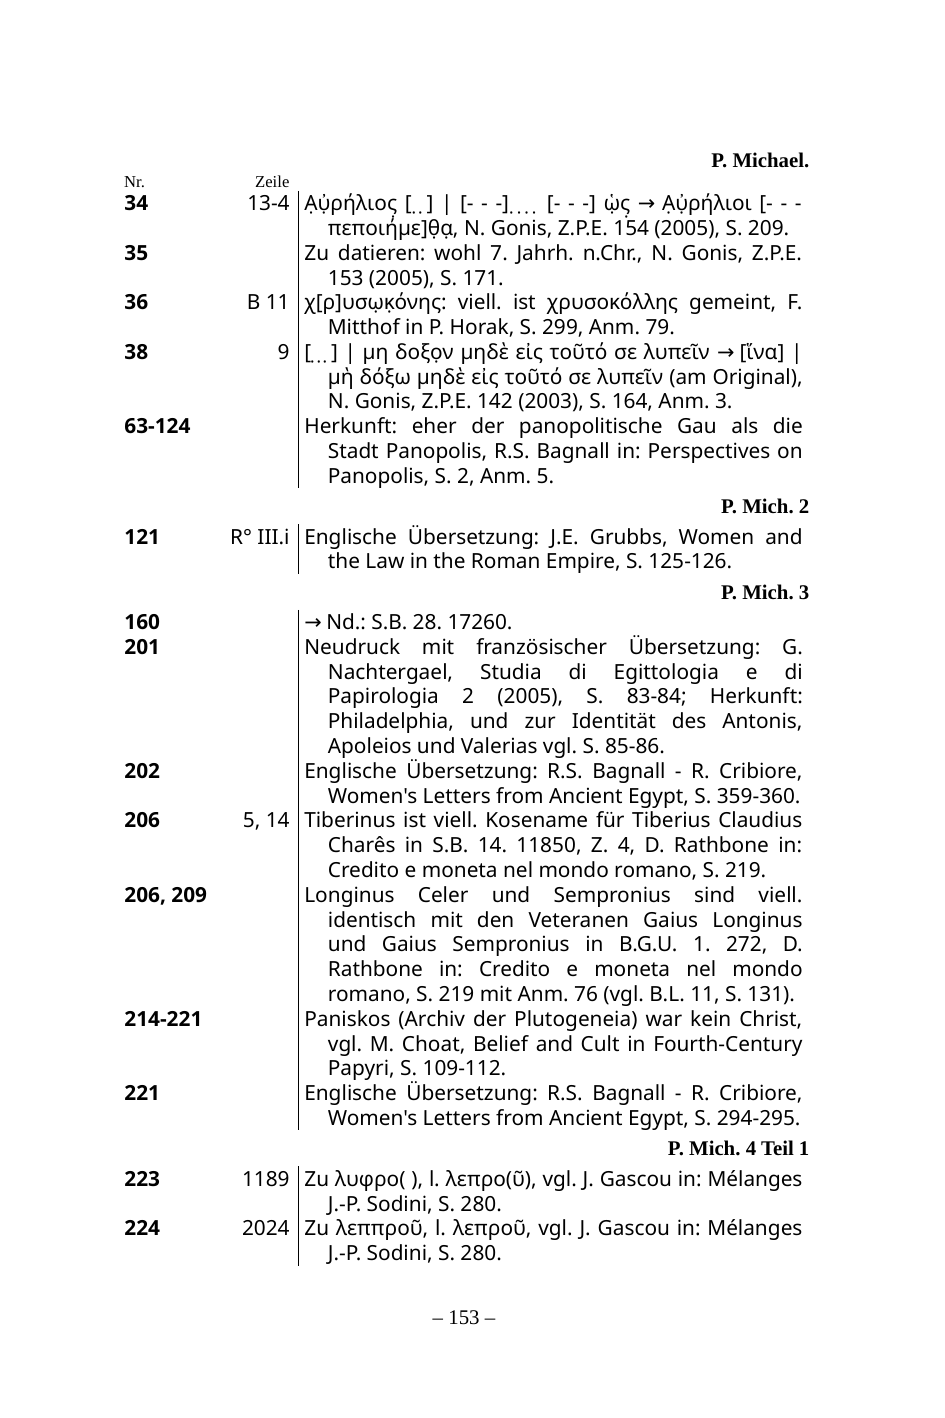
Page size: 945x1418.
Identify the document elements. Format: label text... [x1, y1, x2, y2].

table_header 223 [118, 1166, 207, 1216]
table_cell Zu datieren: wohl 7. Jahrh. n.Chr., N. Gonis, Z.P.E. 153 (2005), S. 171. [299, 240, 809, 290]
subtitle P. Mich. 2 [118, 494, 809, 518]
table_cell 38 [118, 340, 207, 414]
table_cell Englische Übersetzung: R.S. Bagnall - R. Cribiore, Women's Letters from Ancient Egypt, S. 359-360. [299, 759, 809, 808]
table_cell 35 [118, 240, 298, 290]
table_cell 63-124 [118, 414, 298, 488]
table_cell 214-221 [118, 1006, 298, 1081]
table_cell 206, 209 [118, 883, 298, 1006]
table_header Englische Übersetzung: J.E. Grubbs, Women and the Law in the Roman Empire, S. 125-126. [299, 524, 809, 574]
table_cell 36 [118, 290, 207, 339]
table_cell Herkunft: eher der panopolitische Gau als die Stadt Panopolis, R.S. Bagnall in: Perspectives on Panopolis, S. 2, Anm. 5. [299, 414, 809, 488]
table_header 160 [118, 610, 298, 634]
table_cell Englische Übersetzung: R.S. Bagnall - R. Cribiore, Women's Letters from Ancient Egypt, S. 294-295. [299, 1081, 809, 1130]
table_cell Paniskos (Archiv der Plutogeneia) war kein Christ, vgl. M. Choat, Belief and Cult in Fourth-Century Papyri, S. 109-112. [299, 1006, 809, 1081]
table_cell 2024 [207, 1216, 298, 1266]
table_cell Α̣ὐ̣ρήλιος̣ [ ̣ ̣] | [- - -] ̣ ̣ ̣ ̣ [- - -] ὡ̣ς̣ → Α̣ὐ̣ρήλιοι [- - - πεποιήμε]θ̣α̣, N. Gonis, Z.P.E. 154 (2005), S. 209. [299, 191, 809, 240]
table_cell Tiberinus ist viell. Kosename für Tiberius Claudius Charês in S.B. 14. 11850, Z. 4, D. Rathbone in: Credito e moneta nel mondo romano, S. 219. [299, 808, 809, 882]
table_cell B 11 [207, 290, 298, 339]
table_header 121 [118, 524, 207, 574]
table_cell 221 [118, 1081, 298, 1130]
table_cell 224 [118, 1216, 207, 1266]
table_cell 201 [118, 635, 298, 758]
table_header Zu λυφρο( ), l. λεπρο(ῦ), vgl. J. Gascou in: Mélanges J.-P. Sodini, S. 280. [299, 1166, 809, 1216]
table_cell χ[ρ]υσω̣κ̣όνης: viell. ist χρυσοκόλλης gemeint, F. Mitthof in P. Horak, S. 299, Anm. 79. [299, 290, 809, 339]
subtitle P. Mich. 4 Teil 1 [118, 1136, 809, 1160]
subtitle P. Mich. 3 [118, 580, 809, 604]
table_cell 5, 14 [207, 808, 298, 882]
table_cell Zu λεππροῦ, l. λεπροῦ, vgl. J. Gascou in: Mélanges J.-P. Sodini, S. 280. [299, 1216, 809, 1266]
table_cell 13-4 [207, 191, 298, 240]
table_cell Neudruck mit französischer Übersetzung: G. Nachtergael, Studia di Egittologia e di Papirologia 2 (2005), S. 83-84; Herkunft: Philadelphia, und zur Identität des Antonis, Apoleios und Valerias vgl. S. 85-86. [299, 635, 809, 758]
table_cell 34 [118, 191, 207, 240]
table_cell 206 [118, 808, 207, 882]
table_cell 202 [118, 759, 298, 808]
table_header R° III.i [207, 524, 298, 574]
table_header 1189 [207, 1166, 298, 1216]
table_header → Nd.: S.B. 28. 17260. [299, 610, 809, 634]
table_cell [ ̣ ̣ ̣] | μη δοξο̣ν μηδὲ εἰς τοῦτό σε λυπεῖν → [ἵνα] | μὴ δόξω μηδὲ εἰς τοῦτό σε λυπεῖν (am Original), N. Gonis, Z.P.E. 142 (2003), S. 164, Anm. 3. [299, 340, 809, 414]
table_cell Longinus Celer und Sempronius sind viell. identisch mit den Veteranen Gaius Longinus und Gaius Sempronius in B.G.U. 1. 272, D. Rathbone in: Credito e moneta nel mondo romano, S. 219 mit Anm. 76 (vgl. B.L. 11, S. 131). [299, 883, 809, 1006]
table_cell 9 [207, 340, 298, 414]
